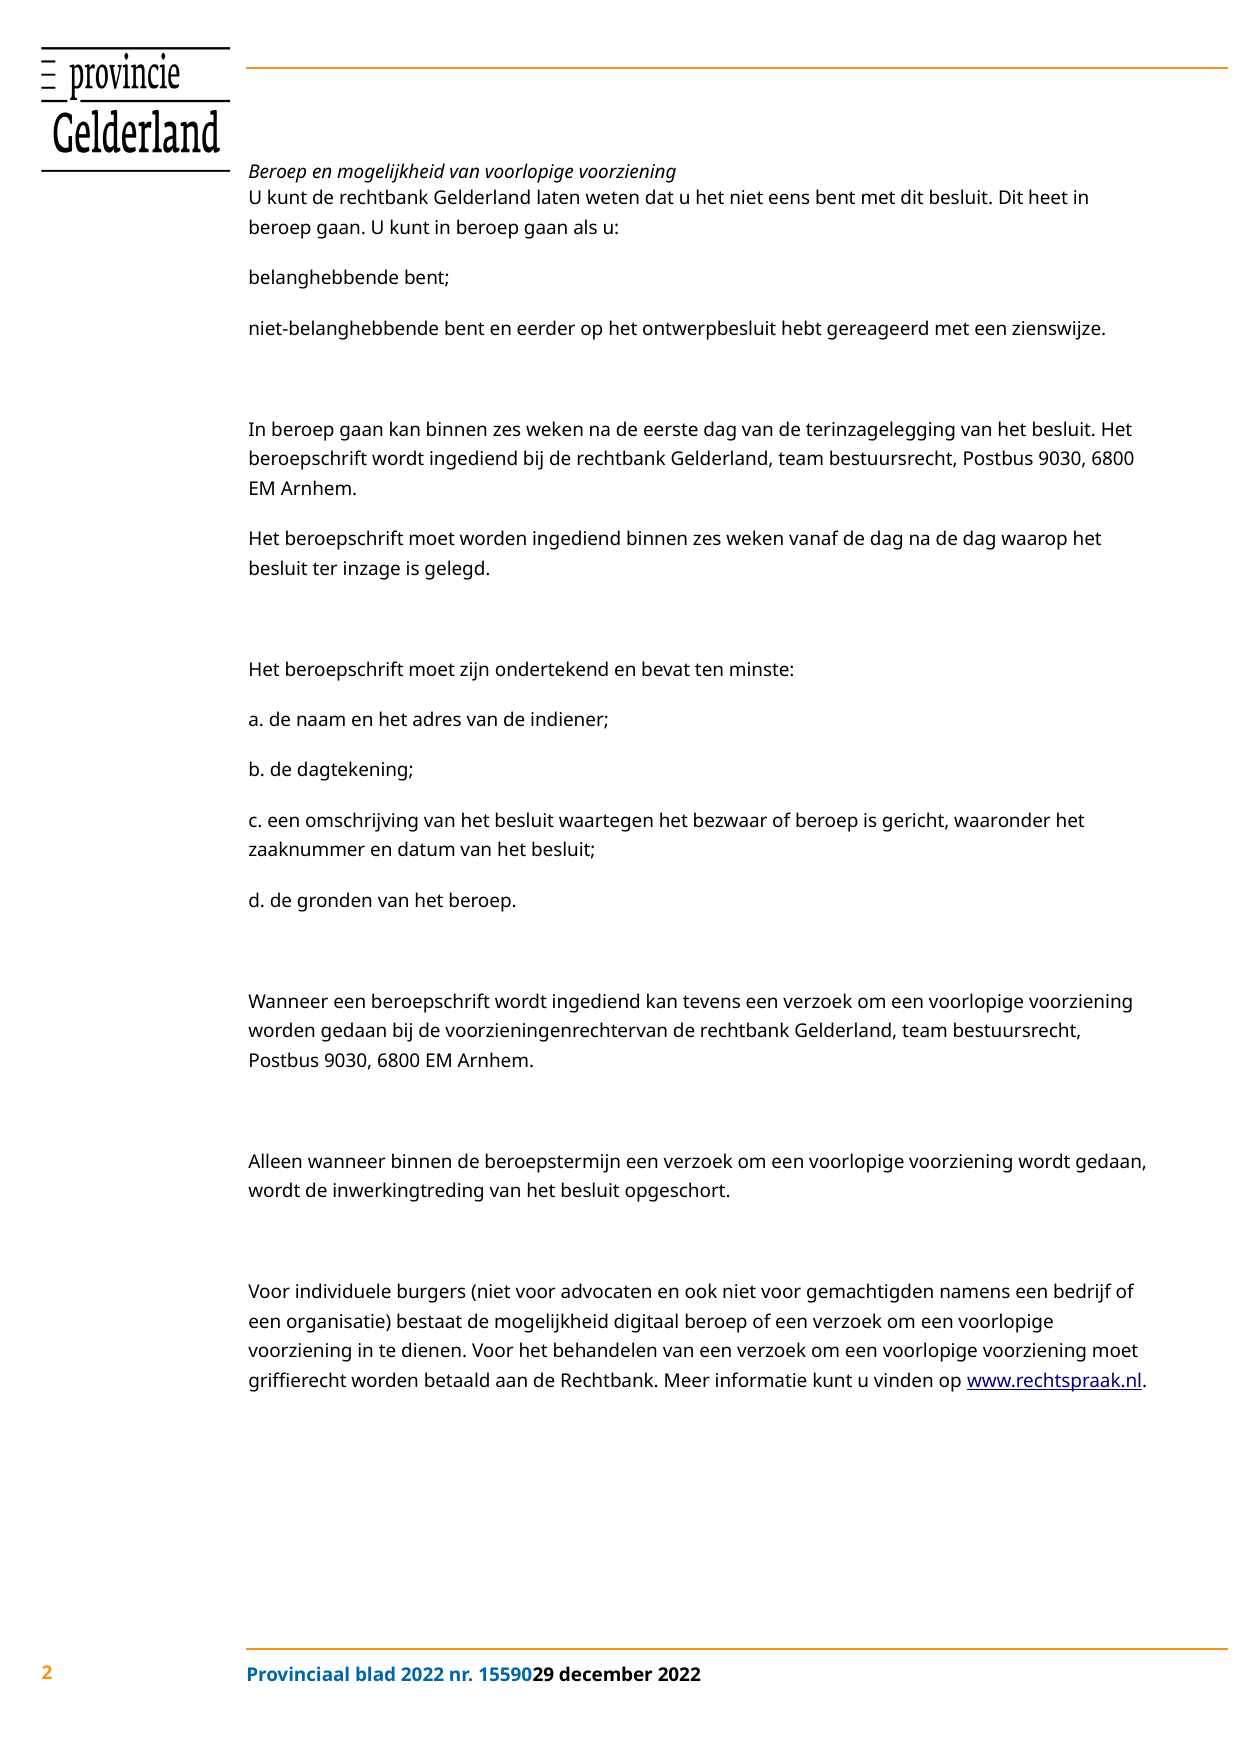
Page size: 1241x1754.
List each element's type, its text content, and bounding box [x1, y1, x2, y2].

text niet-belanghebbende bent en eerder op het ontwerpbesluit hebt gereageerd met een zienswijze. [248, 315, 1152, 341]
text d. de gronden van het beroep. [248, 887, 1152, 913]
text Beroep en mogelijkheid van voorlopige voorziening [248, 159, 1152, 184]
text Voor individuele burgers (niet voor advocaten en ook niet voor gemachtigden namens een bedrijf of een organisatie) bestaat de mogelijkheid digitaal beroep of een verzoek om een voorlopige voorziening in te dienen. Voor het behandelen van een verzoek om een voorlopige voorziening moet griffierecht worden betaald aan de Rechtbank. Meer informatie kunt u vinden op www.rechtspraak.nl. [248, 1278, 1152, 1393]
picture [41, 47, 231, 172]
text b. de dagtekening; [248, 757, 1152, 782]
text Het beroepschrift moet worden ingediend binnen zes weken vanaf de dag na de dag waarop het besluit ter inzage is gelegd. [248, 525, 1152, 581]
text belanghebbende bent; [248, 264, 1152, 290]
text Het beroepschrift moet zijn ondertekend en bevat ten minste: [248, 656, 1152, 681]
text U kunt de rechtbank Gelderland laten weten dat u het niet eens bent met dit besluit. Dit heet in beroep gaan. U kunt in beroep gaan als u: [248, 184, 1152, 240]
text a. de naam en het adres van de indiener; [248, 706, 1152, 732]
text In beroep gaan kan binnen zes weken na de eerste dag van de terinzagelegging van het besluit. Het beroepschrift wordt ingediend bij de rechtbank Gelderland, team bestuursrecht, Postbus 9030, 6800 EM Arnhem. [248, 416, 1152, 501]
text Wanneer een beroepschrift wordt ingediend kan tevens een verzoek om een voorlopige voorziening worden gedaan bij de voorzieningenrechtervan de rechtbank Gelderland, team bestuursrecht, Postbus 9030, 6800 EM Arnhem. [248, 988, 1152, 1073]
text c. een omschrijving van het besluit waartegen het bezwaar of beroep is gericht, waaronder het zaaknummer en datum van het besluit; [248, 807, 1152, 862]
text Alleen wanneer binnen de beroepstermijn een verzoek om een voorlopige voorziening wordt gedaan, wordt de inwerkingtreding van het besluit opgeschort. [248, 1148, 1152, 1203]
